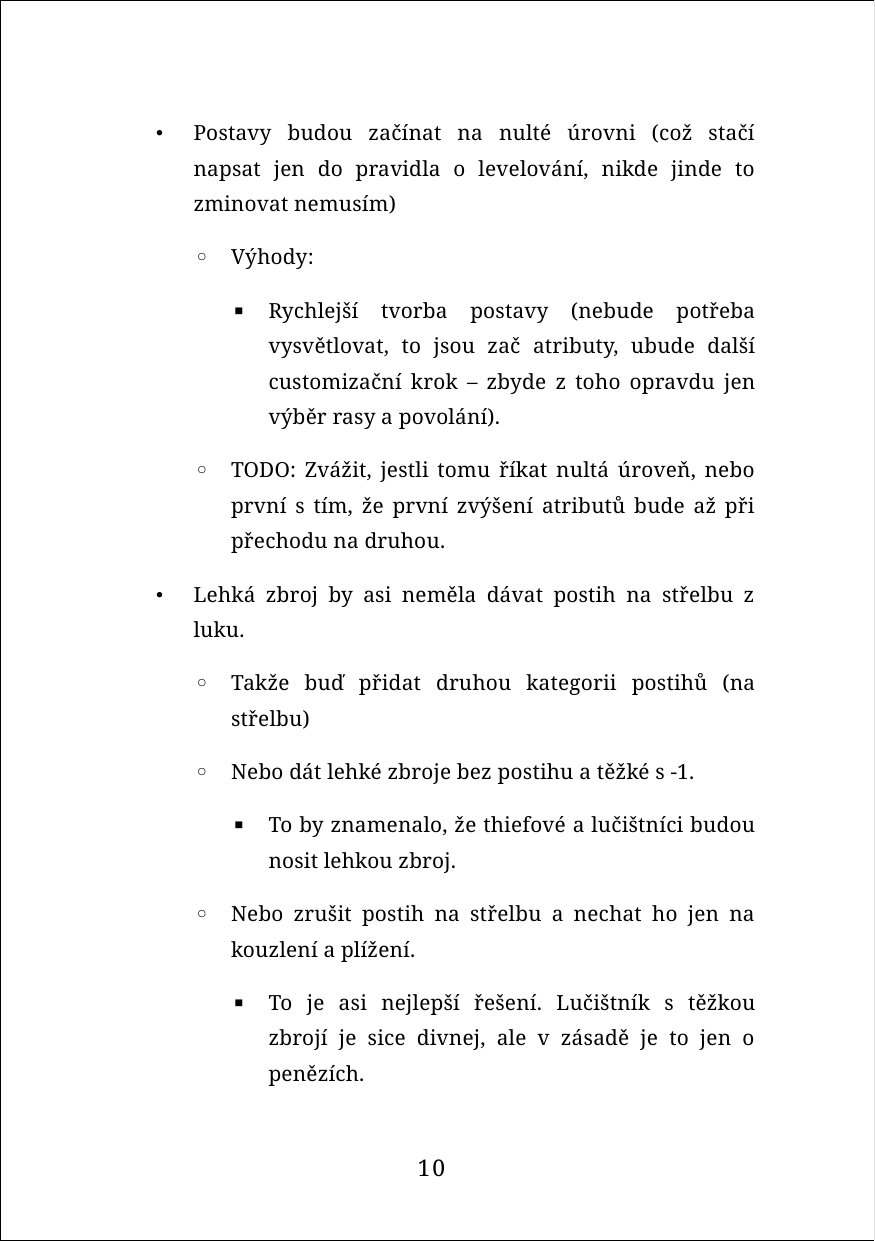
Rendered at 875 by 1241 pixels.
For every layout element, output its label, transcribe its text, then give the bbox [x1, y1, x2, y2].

list Takže buď přidat druhou kategorii postihů (na střelbu) [193, 668, 756, 732]
list Postavy budou začínat na nulté úrovni (což stačí napsat jen do pravidla o levelování, nikde jinde to zminovat nemusím) [156, 118, 756, 218]
list Rychlejší tvorba postavy (nebude potřeba vysvětlovat, to jsou zač atributy, ubude další customizační krok – zbyde z toho opravdu jen výběr rasy a povolání). [231, 296, 756, 431]
list Lehká zbroj by asi neměla dávat postih na střelbu z luku. [156, 580, 756, 644]
list Nebo dát lehké zbroje bez postihu a těžké s -1. [193, 757, 756, 786]
list To je asi nejlepší řešení. Lučištník s těžkou zbrojí je sice divnej, ale v zásadě je to jen o penězích. [231, 988, 756, 1087]
list TODO: Zvážit, jestli tomu říkat nultá úroveň, nebo první s tím, že první zvýšení atributů bude až při přechodu na druhou. [193, 456, 756, 555]
list To by znamenalo, že thiefové a lučištníci budou nosit lehkou zbroj. [231, 811, 756, 874]
list Nebo zrušit postih na střelbu a nechat ho jen na kouzlení a plížení. [193, 899, 756, 963]
list Výhody: [193, 242, 756, 271]
